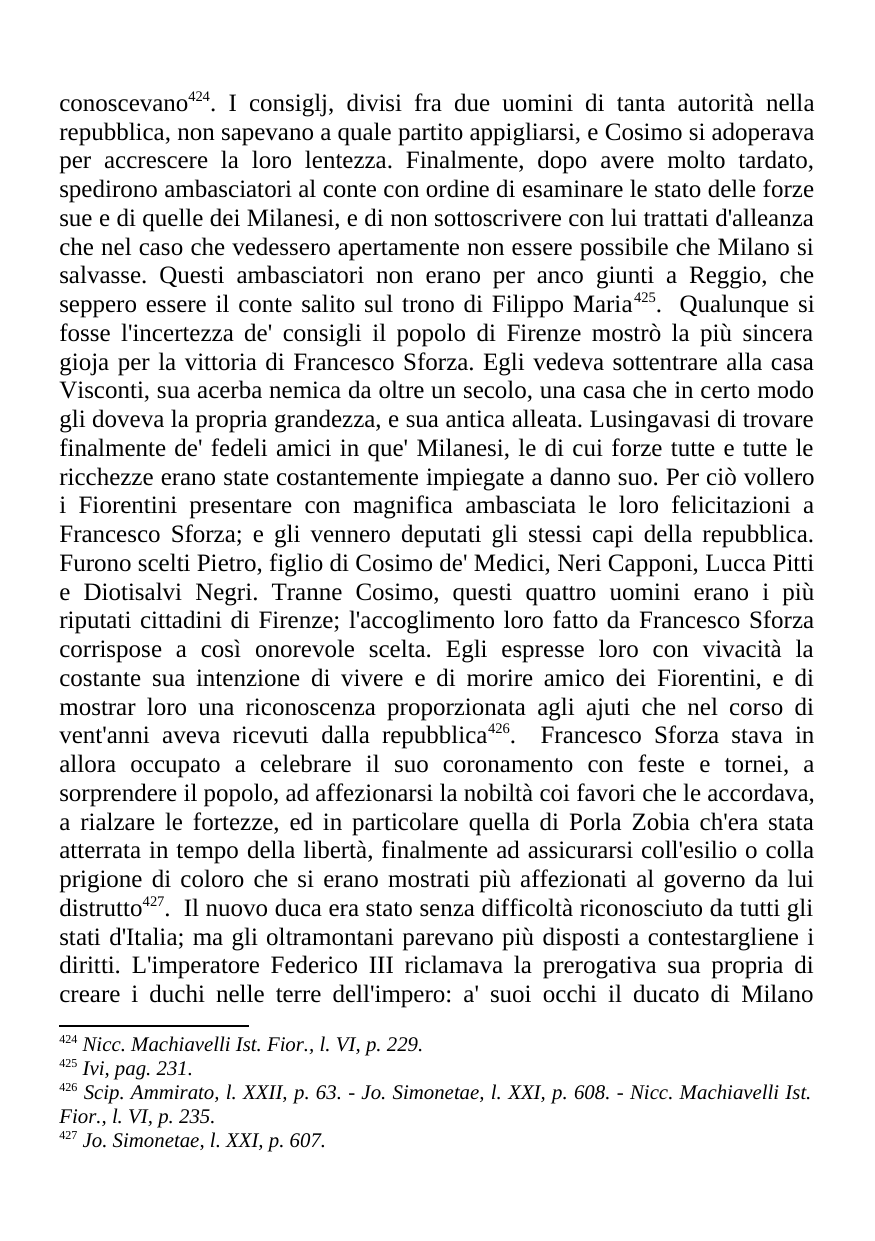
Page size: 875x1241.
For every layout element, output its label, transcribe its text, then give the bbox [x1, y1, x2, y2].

text Jo. Simonetae, l. XXI, p. 607. [59, 1128, 815, 1152]
text Scip. Ammirato, l. XXII, p. 63. - Jo. Simonetae, l. XXI, p. 608. - Nicc. Machiavelli Ist. Fior., l. VI, p. 235. [59, 1080, 815, 1128]
text Ivi, pag. 231. [59, 1056, 815, 1080]
text Nicc. Machiavelli Ist. Fior., l. VI, p. 229. [59, 1032, 815, 1056]
